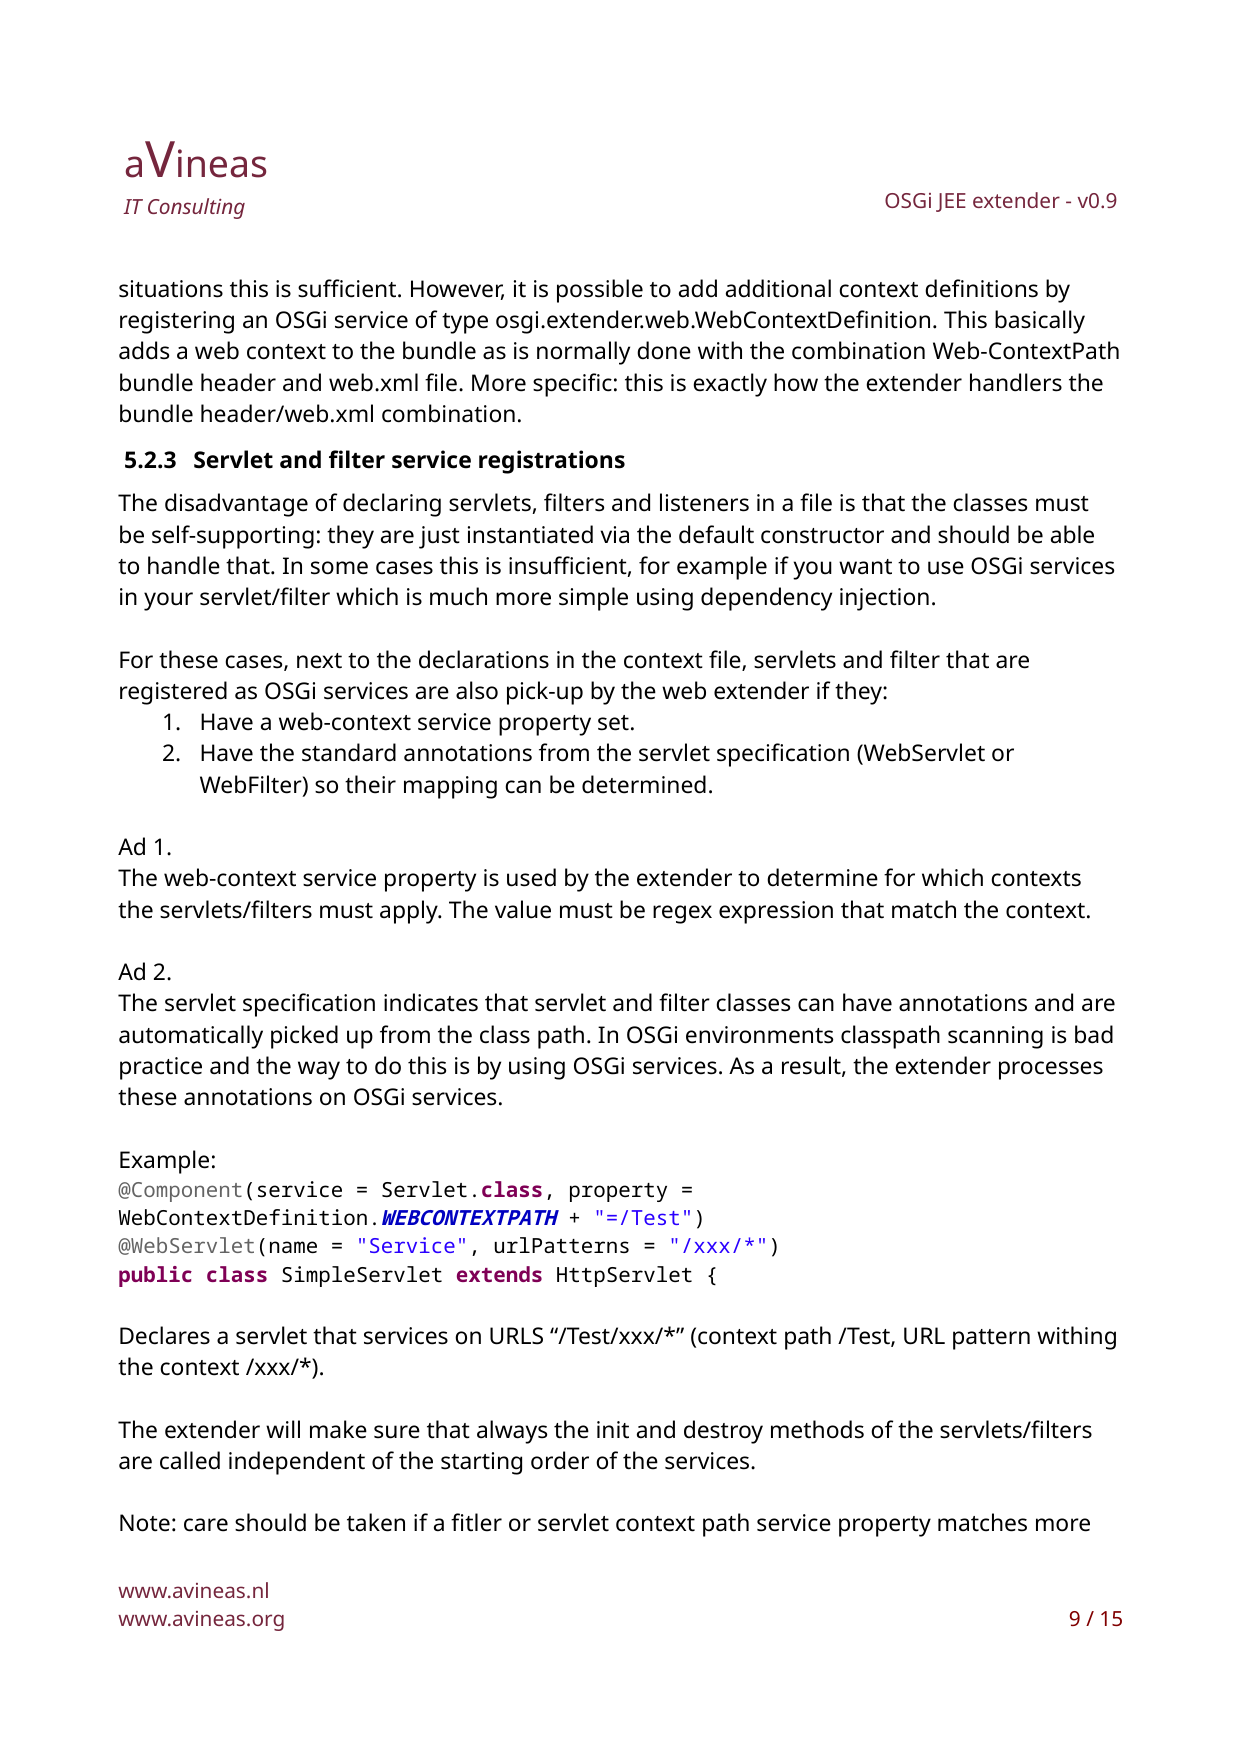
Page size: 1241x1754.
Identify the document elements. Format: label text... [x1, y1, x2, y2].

text Ad 1. [118, 831, 1122, 862]
text For these cases, next to the declarations in the context file, servlets and filter that are registered as OSGi services are also pick-up by the web extender if they: [118, 643, 1122, 706]
text Note: care should be taken if a fitler or servlet context path service property matches more [118, 1507, 1122, 1538]
text public class SimpleServlet extends HttpServlet { [118, 1260, 1122, 1288]
text Declares a servlet that services on URLS “/Test/xxx/*” (context path /Test, URL pattern withing the context /xxx/*). [118, 1320, 1122, 1382]
text The servlet specification indicates that servlet and filter classes can have annotations and are automatically picked up from the class path. In OSGi environments classpath scanning is bad practice and the way to do this is by using OSGi services. As a result, the extender processes these annotations on OSGi services. [118, 987, 1122, 1112]
text The disadvantage of declaring servlets, filters and listeners in a file is that the classes must be self-supporting: they are just instantiated via the default constructor and should be able to handle that. In some cases this is insufficient, for example if you want to use OSGi services in your servlet/filter which is much more simple using dependency injection. [118, 487, 1122, 612]
subtitle Servlet and filter service registrations [118, 443, 1122, 475]
list Have the standard annotations from the servlet specification (WebServlet or WebFilter) so their mapping can be determined. [162, 737, 1122, 800]
text @Component(service = Servlet.class, property = WebContextDefinition.WEBCONTEXTPATH + "=/Test") [118, 1175, 1122, 1232]
text situations this is sufficient. However, it is possible to add additional context definitions by registering an OSGi service of type osgi.extender.web.WebContextDefinition. This basically adds a web context to the bundle as is normally done with the combination Web-ContextPath bundle header and web.xml file. More specific: this is exactly how the extender handlers the bundle header/web.xml combination. [118, 273, 1122, 429]
text @WebServlet(name = "Service", urlPatterns = "/xxx/*") [118, 1232, 1122, 1260]
text The extender will make sure that always the init and destroy methods of the servlets/filters are called independent of the starting order of the services. [118, 1413, 1122, 1476]
list Have a web-context service property set. [162, 706, 1122, 737]
text Example: [118, 1143, 1122, 1175]
text The web-context service property is used by the extender to determine for which contexts the servlets/filters must apply. The value must be regex expression that match the context. [118, 862, 1122, 925]
text Ad 2. [118, 956, 1122, 987]
